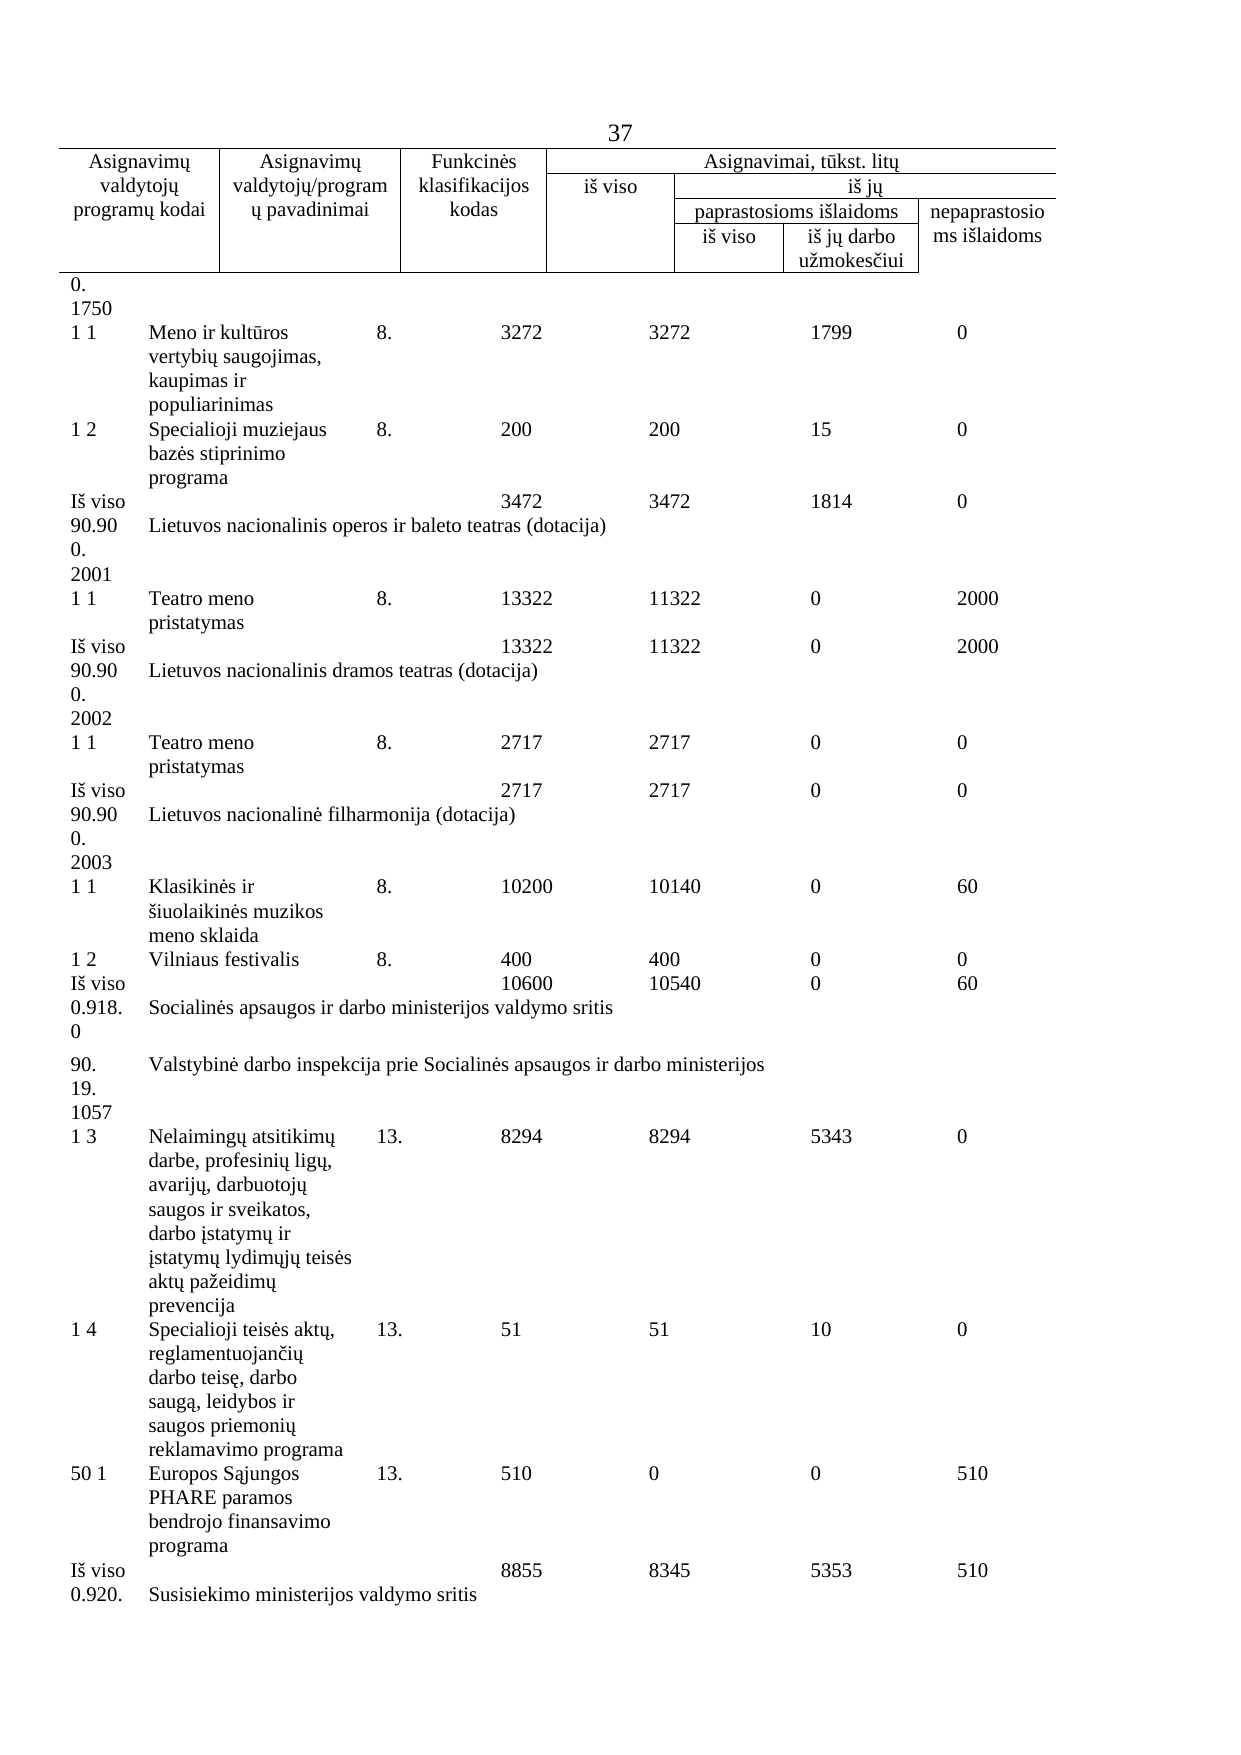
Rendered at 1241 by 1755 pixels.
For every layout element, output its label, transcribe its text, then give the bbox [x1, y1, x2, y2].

table_cell [1049, 1124, 1056, 1317]
table_cell [1056, 875, 1063, 947]
table_cell Iš viso [59, 489, 489, 513]
table_cell 8294 [638, 1124, 799, 1317]
table_cell 8855 [489, 1558, 637, 1582]
table_cell Vilniaus festivalis [137, 947, 365, 971]
table_cell Valstybinė darbo inspekcija prie Socialinės apsaugos ir darbo ministerijos [137, 1052, 1049, 1124]
table_cell 2000 [946, 634, 1049, 658]
table_cell 60 [946, 971, 1049, 995]
table_cell iš jų [675, 174, 1056, 198]
table_cell Iš viso [59, 634, 489, 658]
table_cell 1814 [799, 489, 946, 513]
table_cell [1049, 417, 1056, 489]
table_cell Meno ir kultūros vertybių saugojimas, kaupimas ir populiarinimas [137, 320, 365, 417]
table_cell [1049, 586, 1056, 634]
table_cell [1049, 1582, 1056, 1606]
table_cell 400 [489, 947, 637, 971]
table_cell 11322 [638, 634, 799, 658]
table_cell iš jų darbo užmokesčiui [784, 224, 918, 272]
table_cell 0 [799, 947, 946, 971]
table_cell [137, 272, 1049, 320]
table_cell [1056, 634, 1063, 658]
table_cell 400 [638, 947, 799, 971]
table_cell [1056, 971, 1063, 995]
table_cell 10540 [638, 971, 799, 995]
table_cell Susisiekimo ministerijos valdymo sritis [137, 1582, 1049, 1606]
table_cell [1056, 1461, 1063, 1558]
table_cell Teatro meno pristatymas [137, 586, 365, 634]
table_cell 0 [946, 778, 1049, 802]
table_cell [1049, 1558, 1056, 1582]
table_cell [1049, 320, 1056, 417]
table_cell 1 3 [59, 1124, 137, 1317]
table_cell Klasikinės ir šiuolaikinės muzikos meno sklaida [137, 875, 365, 947]
table_cell 50 1 [59, 1461, 137, 1558]
table_cell 0 [638, 1461, 799, 1558]
table_cell 60 [946, 875, 1049, 947]
table_cell Specialioji muziejaus bazės stiprinimo programa [137, 417, 365, 489]
table_cell Lietuvos nacionalinis dramos teatras (dotacija) [137, 658, 1049, 730]
table_cell Iš viso [59, 778, 489, 802]
table_cell [1056, 223, 1063, 272]
table_cell iš viso [675, 224, 783, 272]
table_cell 0.918. 0 [59, 995, 137, 1052]
table_cell 15 [799, 417, 946, 489]
table_cell 8345 [638, 1558, 799, 1582]
table_cell 11322 [638, 586, 799, 634]
table_cell 2717 [638, 778, 799, 802]
table_cell 0 [946, 947, 1049, 971]
table_cell [1056, 1317, 1063, 1461]
table_cell [1056, 198, 1063, 223]
table_cell 0 [799, 730, 946, 778]
table_cell 200 [638, 417, 799, 489]
table_header Funkcinės klasifikacijos kodas [401, 149, 546, 272]
table_cell 1 1 [59, 586, 137, 634]
table_cell [1056, 947, 1063, 971]
table_cell [1056, 802, 1063, 874]
table_cell [1049, 778, 1056, 802]
table_cell 0 [799, 875, 946, 947]
table_cell 13322 [489, 634, 637, 658]
table_cell 8. [365, 586, 489, 634]
table_cell [1056, 1558, 1063, 1582]
table_cell 0 [799, 1461, 946, 1558]
table_cell 8. [365, 875, 489, 947]
table_cell [1056, 1052, 1063, 1124]
table_cell 510 [946, 1461, 1049, 1558]
table_cell 8. [365, 320, 489, 417]
table_cell [1049, 1461, 1056, 1558]
table_cell 10140 [638, 875, 799, 947]
table_cell 13. [365, 1124, 489, 1317]
table_cell 1 1 [59, 730, 137, 778]
table_cell 0 [946, 1124, 1049, 1317]
table_cell 90.900. 2001 [59, 513, 137, 586]
table_cell 10200 [489, 875, 637, 947]
table_cell [1056, 586, 1063, 634]
table_cell paprastosioms išlaidoms [675, 199, 918, 223]
table_header Asignavimų valdytojų programų kodai [59, 149, 219, 272]
table_cell 0 [946, 320, 1049, 417]
table_cell 0 [946, 730, 1049, 778]
table_cell [1056, 778, 1063, 802]
table_cell [1049, 875, 1056, 947]
table_cell 51 [489, 1317, 637, 1461]
table_cell 2000 [946, 586, 1049, 634]
table_cell 0 [799, 586, 946, 634]
table_cell [1049, 272, 1056, 320]
table_cell 1 2 [59, 417, 137, 489]
table_cell 2717 [489, 778, 637, 802]
table_cell 0 [946, 489, 1049, 513]
table_cell 90.900. 2003 [59, 802, 137, 874]
table_cell 5343 [799, 1124, 946, 1317]
table_cell 3272 [489, 320, 637, 417]
table_cell 0.920. [59, 1582, 137, 1606]
table_cell 10600 [489, 971, 637, 995]
table_cell 3272 [638, 320, 799, 417]
table_cell 1 1 [59, 320, 137, 417]
table_header Asignavimų valdytojų/programų pavadinimai [220, 149, 400, 272]
table_cell [1056, 995, 1063, 1052]
table_cell 2717 [638, 730, 799, 778]
table_cell [1049, 947, 1056, 971]
table_cell [1056, 1582, 1063, 1606]
table_cell [1049, 1052, 1056, 1124]
table_cell Nelaimingų atsitikimų darbe, profesinių ligų, avarijų, darbuotojų saugos ir sveikatos, darbo įstatymų ir įstatymų lydimųjų teisės aktų pažeidimų prevencija [137, 1124, 365, 1317]
table_cell [1056, 489, 1063, 513]
table_cell 8. [365, 730, 489, 778]
table_cell Iš viso [59, 1558, 489, 1582]
table_cell [1049, 634, 1056, 658]
table_header [1056, 148, 1063, 173]
table_cell iš viso [547, 174, 674, 272]
table_cell 90.900. 2002 [59, 658, 137, 730]
table_cell [1056, 272, 1063, 320]
table_cell 8294 [489, 1124, 637, 1317]
table_cell Iš viso [59, 971, 489, 995]
table_cell 8. [365, 417, 489, 489]
table_cell 0 [946, 417, 1049, 489]
table_cell [1056, 173, 1063, 198]
table_cell 5353 [799, 1558, 946, 1582]
table_cell Europos Sąjungos PHARE paramos bendrojo finansavimo programa [137, 1461, 365, 1558]
table_cell 510 [489, 1461, 637, 1558]
table_cell 0 [799, 778, 946, 802]
table_cell 3472 [489, 489, 637, 513]
table_cell [1056, 1124, 1063, 1317]
table_cell 1799 [799, 320, 946, 417]
table_cell [1049, 513, 1056, 586]
table_cell [1049, 1317, 1056, 1461]
table_cell 0 [799, 971, 946, 995]
table_cell 1 4 [59, 1317, 137, 1461]
table_cell [1049, 971, 1056, 995]
table_cell 3472 [638, 489, 799, 513]
table_cell Teatro meno pristatymas [137, 730, 365, 778]
table_cell [1049, 995, 1056, 1052]
table_cell 10 [799, 1317, 946, 1461]
table_cell 0 [799, 634, 946, 658]
table_cell 0. 1750 [59, 273, 137, 320]
table_cell 13. [365, 1461, 489, 1558]
table_cell 2717 [489, 730, 637, 778]
table_cell nepaprastosioms išlaidoms [919, 199, 1056, 272]
table_cell [1056, 417, 1063, 489]
table_cell [1049, 802, 1056, 874]
table_cell 1 1 [59, 875, 137, 947]
table_cell 200 [489, 417, 637, 489]
table_cell [1056, 513, 1063, 586]
table_cell 90. 19. 1057 [59, 1052, 137, 1124]
table_header Asignavimai, tūkst. litų [547, 149, 1056, 173]
table_cell Socialinės apsaugos ir darbo ministerijos valdymo sritis [137, 995, 1049, 1052]
table_cell 1 2 [59, 947, 137, 971]
table_cell 13322 [489, 586, 637, 634]
table_cell [1049, 730, 1056, 778]
table_cell [1049, 658, 1056, 730]
table_cell [1056, 320, 1063, 417]
table_cell 8. [365, 947, 489, 971]
table_cell Lietuvos nacionalinis operos ir baleto teatras (dotacija) [137, 513, 1049, 586]
table_cell 510 [946, 1558, 1049, 1582]
table_cell [1056, 658, 1063, 730]
table_cell Lietuvos nacionalinė filharmonija (dotacija) [137, 802, 1049, 874]
table_cell Specialioji teisės aktų, reglamentuojančių darbo teisę, darbo saugą, leidybos ir saugos priemonių reklamavimo programa [137, 1317, 365, 1461]
table_cell 51 [638, 1317, 799, 1461]
table_cell 0 [946, 1317, 1049, 1461]
table_cell 13. [365, 1317, 489, 1461]
table_cell [1056, 730, 1063, 778]
table_cell [1049, 489, 1056, 513]
